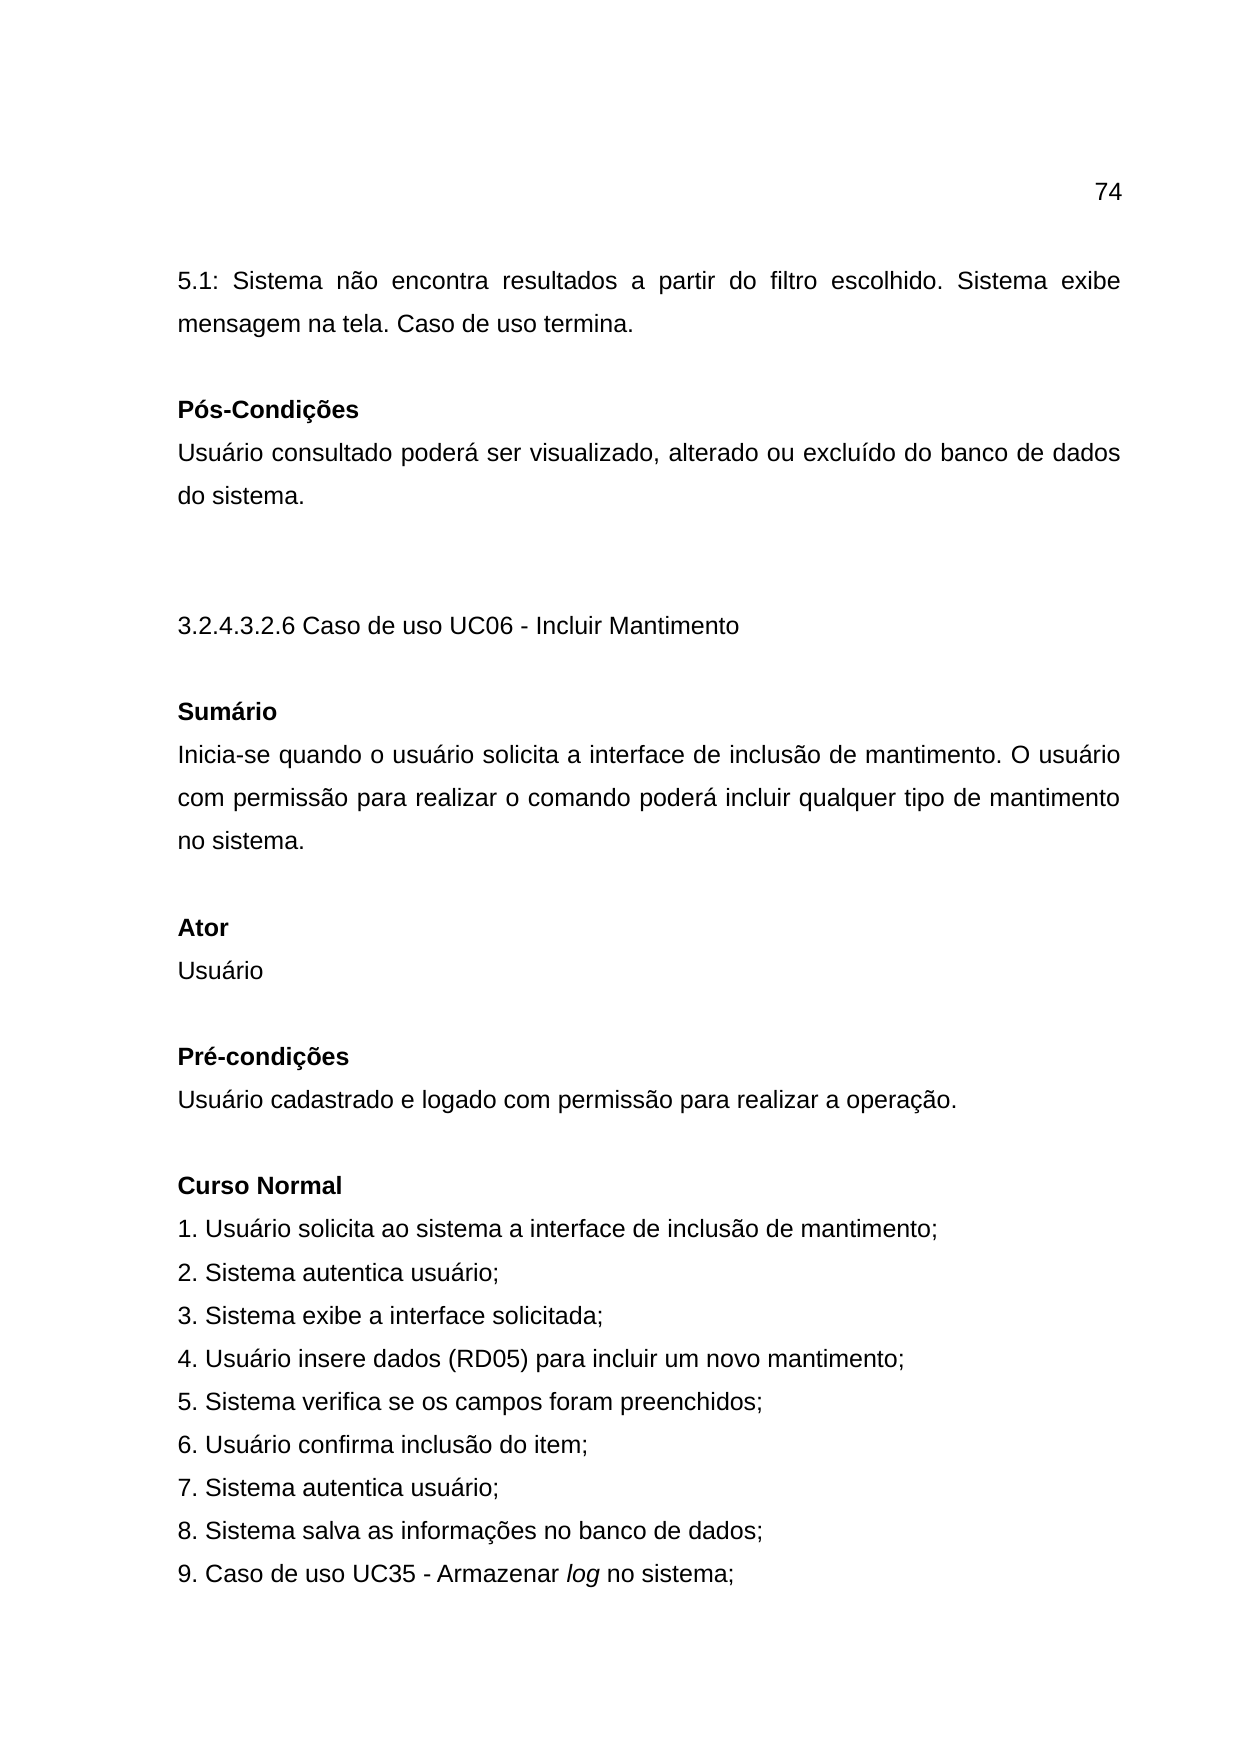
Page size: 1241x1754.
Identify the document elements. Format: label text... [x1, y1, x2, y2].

text Sumário [177, 697, 1122, 726]
text Usuário [177, 956, 1122, 984]
text Pré-condições [177, 1042, 1122, 1071]
text 7. Sistema autentica usuário; [177, 1473, 1122, 1502]
text Usuário consultado poderá ser visualizado, alterado ou excluído do banco de dados do sistema. [177, 438, 1122, 510]
text Pós-Condições [177, 395, 1122, 424]
text Curso Normal [177, 1171, 1122, 1200]
text 6. Usuário confirma inclusão do item; [177, 1430, 1122, 1459]
text Ator [177, 913, 1122, 941]
text 2. Sistema autentica usuário; [177, 1258, 1122, 1286]
text 8. Sistema salva as informações no banco de dados; [177, 1516, 1122, 1545]
text 4. Usuário insere dados (RD05) para incluir um novo mantimento; [177, 1344, 1122, 1373]
text 5. Sistema verifica se os campos foram preenchidos; [177, 1387, 1122, 1416]
text Usuário cadastrado e logado com permissão para realizar a operação. [177, 1085, 1122, 1114]
text 3.2.4.3.2.6 Caso de uso UC06 - Incluir Mantimento [177, 611, 1122, 639]
text Inicia-se quando o usuário solicita a interface de inclusão de mantimento. O usuário com permissão para realizar o comando poderá incluir qualquer tipo de mantimento no sistema. [177, 740, 1122, 855]
text 1. Usuário solicita ao sistema a interface de inclusão de mantimento; [177, 1214, 1122, 1243]
text 3. Sistema exibe a interface solicitada; [177, 1301, 1122, 1329]
text 5.1: Sistema não encontra resultados a partir do filtro escolhido. Sistema exibe mensagem na tela. Caso de uso termina. [177, 266, 1122, 338]
text 9. Caso de uso UC35 - Armazenar log no sistema; [177, 1559, 1122, 1588]
